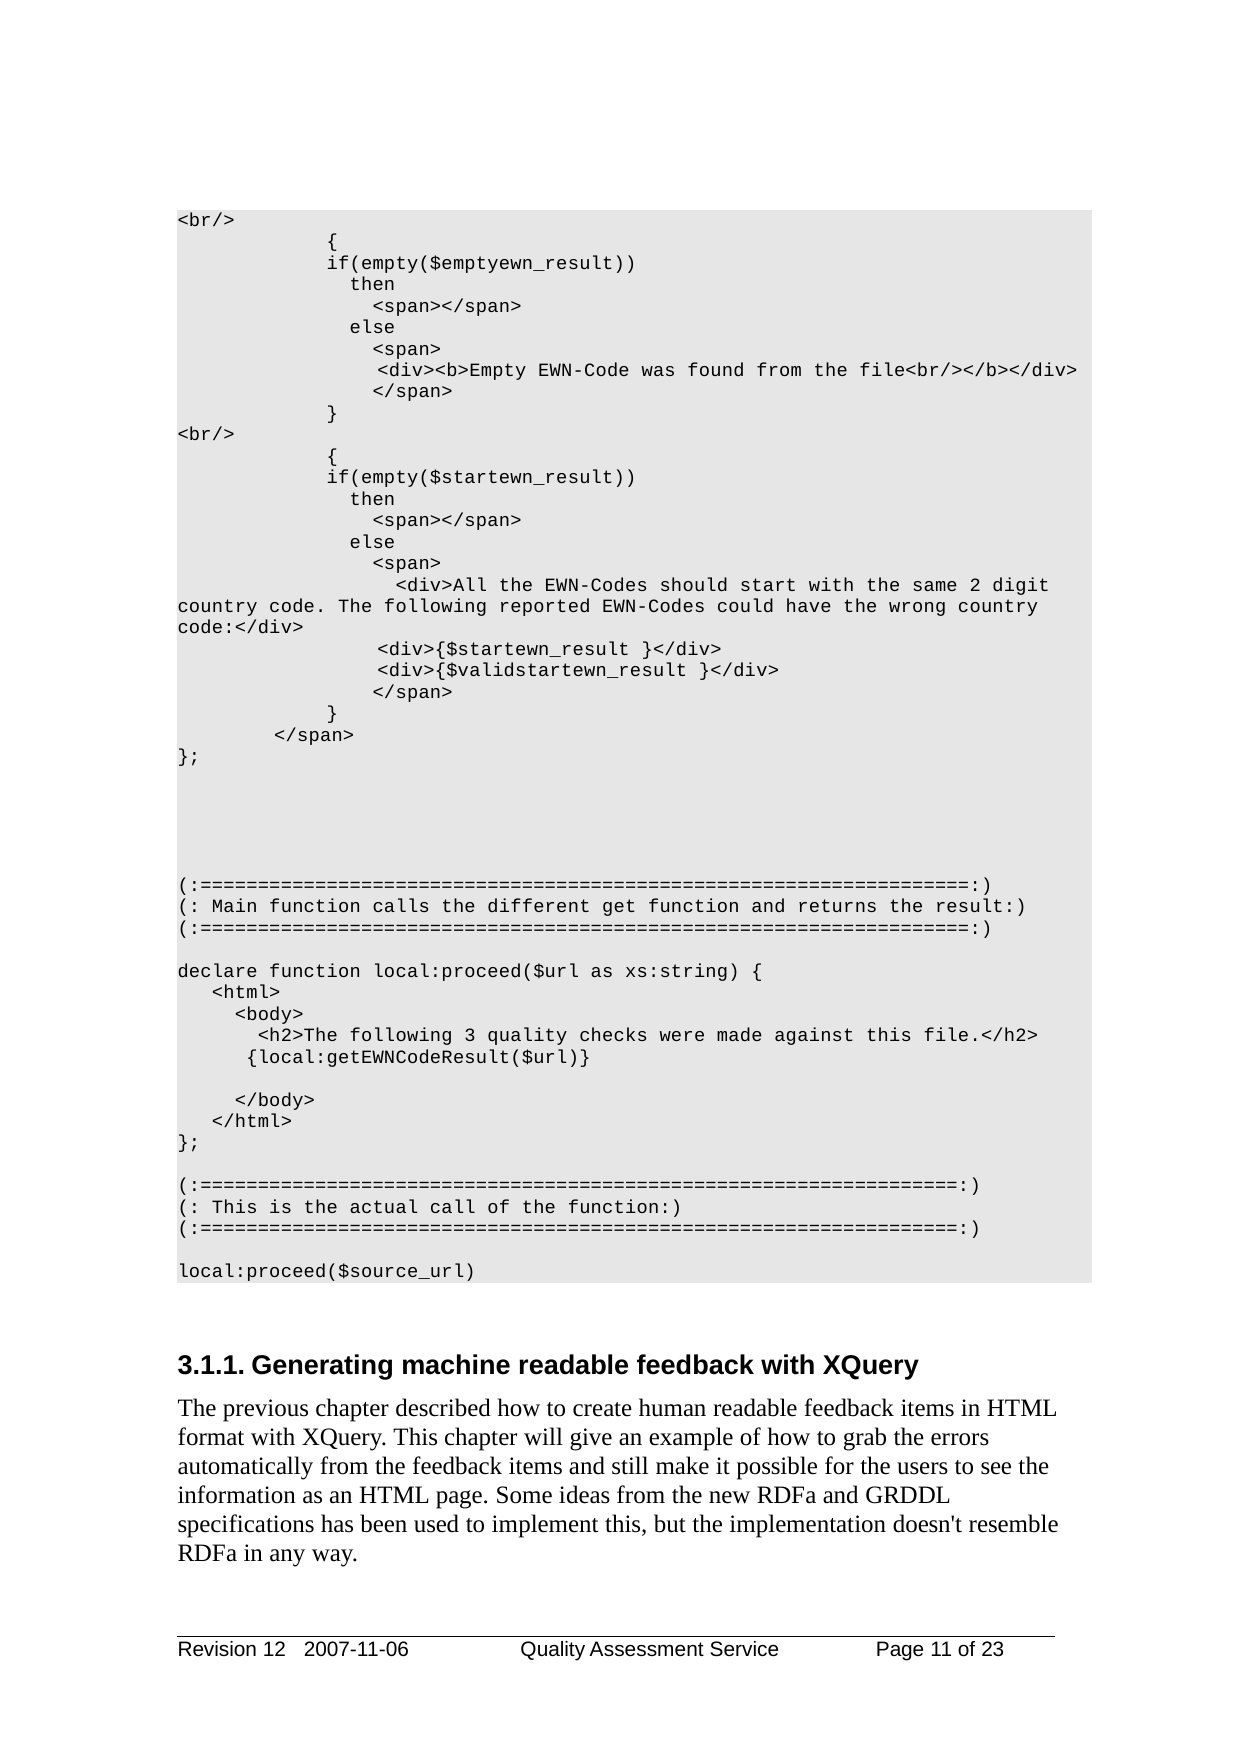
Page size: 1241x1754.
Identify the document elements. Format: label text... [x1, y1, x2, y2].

list declare function local:proceed($url as xs:string) { [177, 961, 1092, 983]
list </span> [177, 682, 1092, 704]
list } [177, 403, 1092, 425]
subtitle Generating machine readable feedback with XQuery [177, 1349, 1092, 1380]
list <span></span> [177, 296, 1092, 317]
list <html> [177, 983, 1092, 1004]
list else [177, 532, 1092, 553]
list }; [177, 1133, 1092, 1154]
list </span> [177, 382, 1092, 403]
list <body> [177, 1004, 1092, 1026]
list <span></span> [177, 511, 1092, 532]
list (: Main function calls the different get function and returns the result:) [177, 897, 1092, 918]
list (:==================================================================:) [177, 1176, 1092, 1197]
list <div>{$startewn_result }</div> [177, 639, 1092, 661]
list <h2>The following 3 quality checks were made against this file.</h2> [177, 1026, 1092, 1047]
list <br/> [177, 210, 1092, 232]
list } [177, 704, 1092, 725]
list }; [177, 747, 1092, 768]
list else [177, 317, 1092, 339]
list <br/> [177, 425, 1092, 446]
list </span> [177, 725, 1092, 747]
list (:===================================================================:) [177, 875, 1092, 897]
list (:===================================================================:) [177, 918, 1092, 940]
list if(empty($startewn_result)) [177, 468, 1092, 489]
list {local:getEWNCodeResult($url)} [177, 1047, 1092, 1068]
list (:==================================================================:) [177, 1219, 1092, 1240]
list <div>{$validstartewn_result }</div> [177, 661, 1092, 682]
list then [177, 274, 1092, 296]
list <span> [177, 339, 1092, 360]
list if(empty($emptyewn_result)) [177, 253, 1092, 274]
list <div>All the EWN-Codes should start with the same 2 digit country code. The following reported EWN-Codes could have the wrong country code:</div> [177, 575, 1092, 639]
list <span> [177, 553, 1092, 575]
list (: This is the actual call of the function:) [177, 1197, 1092, 1219]
list <div><b>Empty EWN-Code was found from the file<br/></b></div> [177, 360, 1092, 382]
list { [177, 232, 1092, 253]
list local:proceed($source_url) [177, 1262, 1092, 1283]
list then [177, 489, 1092, 511]
list </body> [177, 1090, 1092, 1111]
list { [177, 446, 1092, 468]
text The previous chapter described how to create human readable feedback items in HTML format with XQuery. This chapter will give an example of how to grab the errors automatically from the feedback items and still make it possible for the users to see the information as an HTML page. Some ideas from the new RDFa and GRDDL specifications has been used to implement this, but the implementation doesn't resemble RDFa in any way. [177, 1392, 1092, 1567]
list </html> [177, 1111, 1092, 1133]
